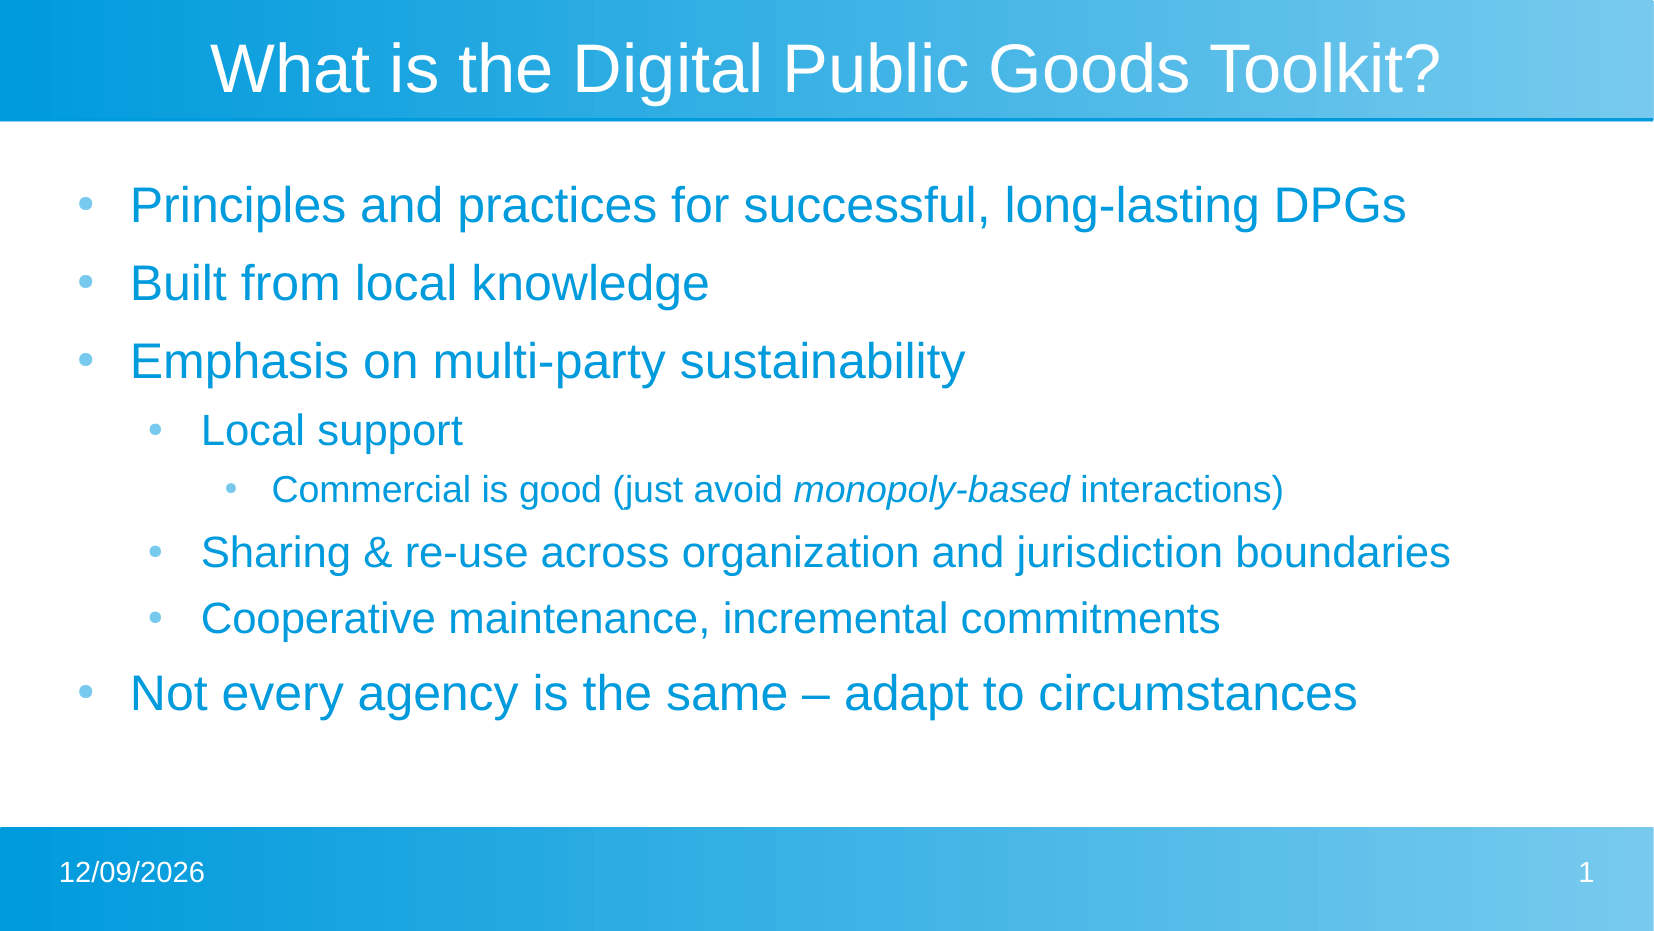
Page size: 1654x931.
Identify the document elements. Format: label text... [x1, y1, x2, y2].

title What is the Digital Public Goods Toolkit? [59, 29, 1595, 108]
list Principles and practices for successful, long-lasting DPGs Built from local knowledge Emphasis on multi-party sustainability Local support Commercial is good (just avoid monopoly-based interactions) Sharing & re-use across organization and jurisdiction boundaries Cooperative maintenance, incremental commitments Not every agency is the same – adapt to circumstances [59, 177, 1595, 768]
